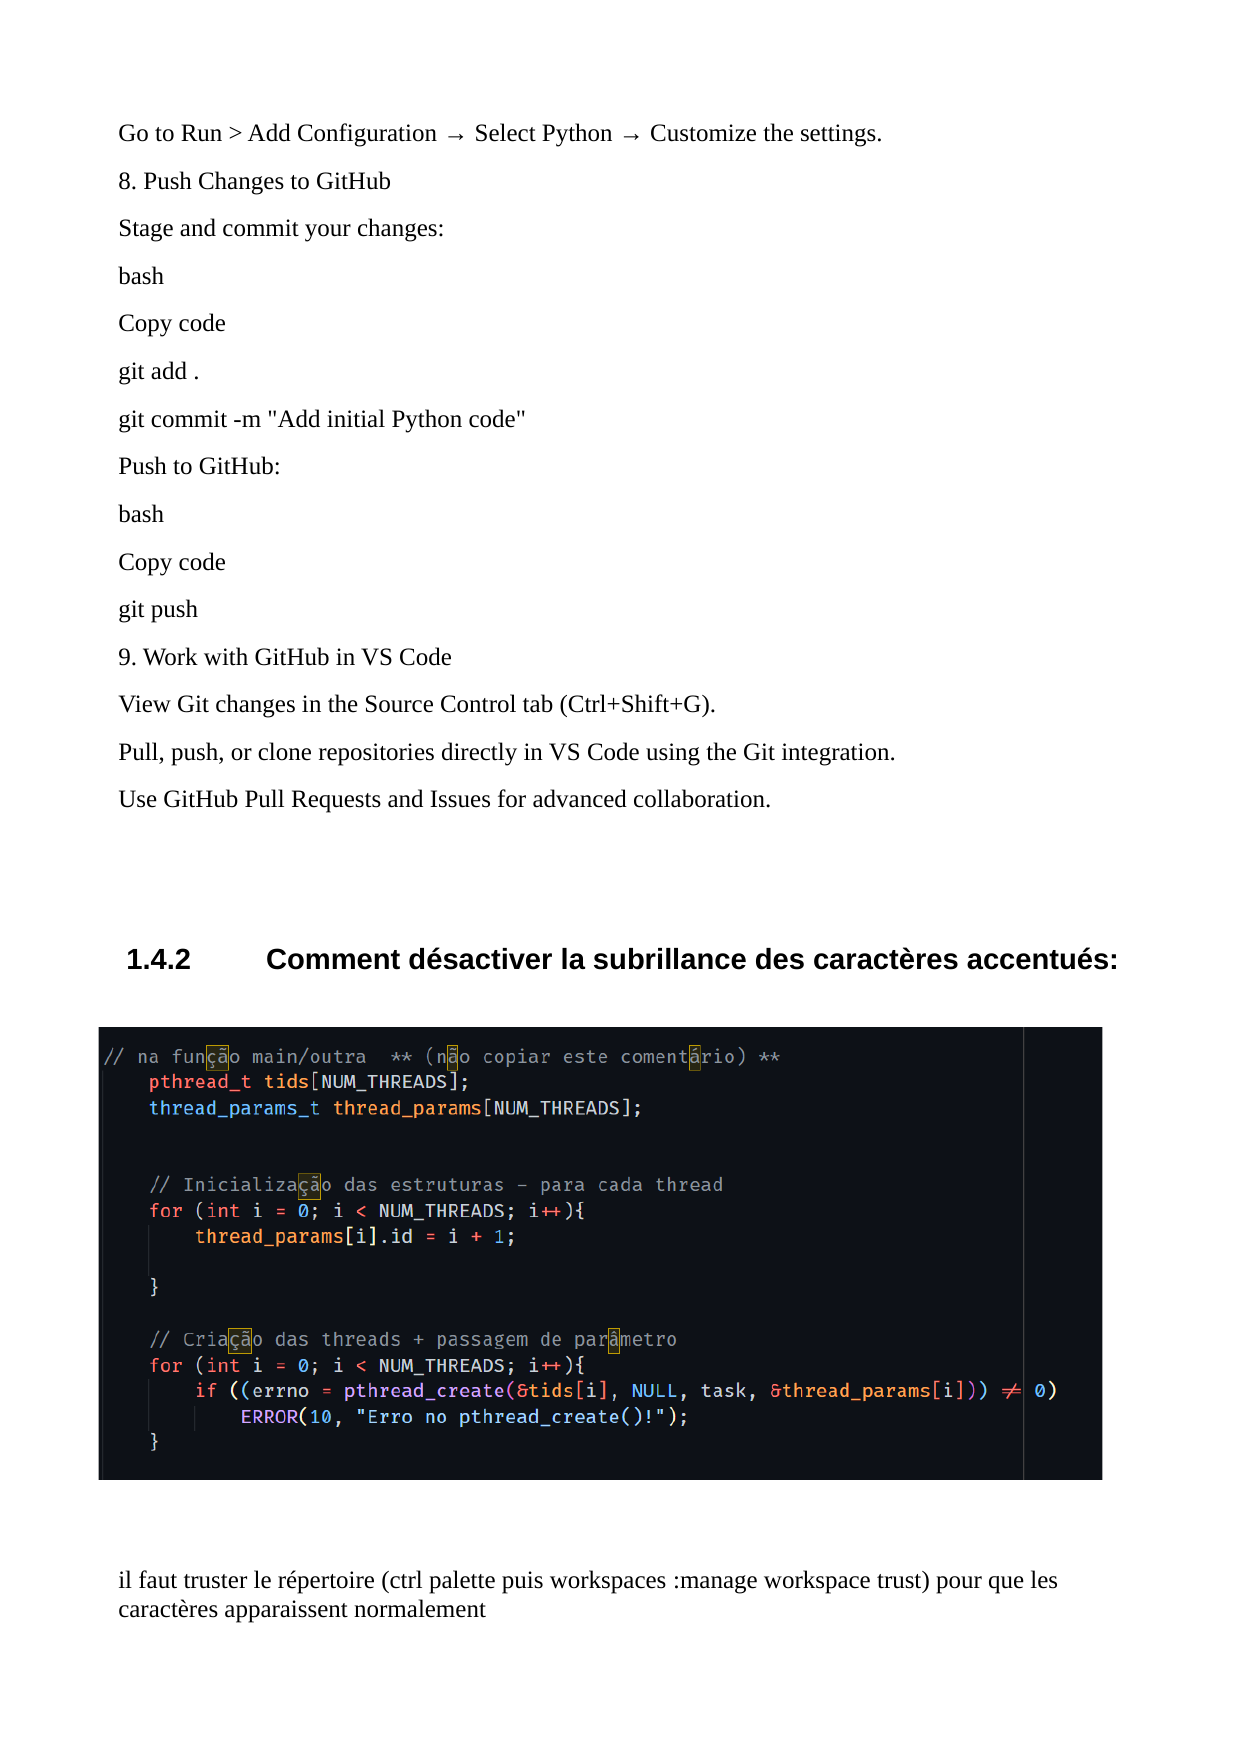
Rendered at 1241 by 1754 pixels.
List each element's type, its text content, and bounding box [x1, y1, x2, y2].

text git add . [118, 356, 1122, 385]
text il faut truster le répertoire (ctrl palette puis workspaces :manage workspace trust) pour que les caractères apparaissent normalement [118, 1566, 1122, 1623]
text Go to Run > Add Configuration → Select Python → Customize the settings. [118, 118, 1122, 147]
text Stage and commit your changes: [118, 213, 1122, 242]
text git push [118, 594, 1122, 623]
text Copy code [118, 308, 1122, 337]
text 8. Push Changes to GitHub [118, 166, 1122, 194]
text Use GitHub Pull Requests and Issues for advanced collaboration. [118, 784, 1122, 813]
text bash [118, 261, 1122, 290]
text View Git changes in the Source Control tab (Ctrl+Shift+G). [118, 689, 1122, 718]
text bash [118, 499, 1122, 528]
text 9. Work with GitHub in VS Code [118, 642, 1122, 671]
text Pull, push, or clone repositories directly in VS Code using the Git integration. [118, 737, 1122, 766]
picture [98, 1027, 1103, 1480]
text git commit -m "Add initial Python code" [118, 404, 1122, 432]
text Copy code [118, 547, 1122, 575]
subtitle Comment désactiver la subrillance des caractères accentués: [118, 942, 1122, 976]
text Push to GitHub: [118, 451, 1122, 480]
